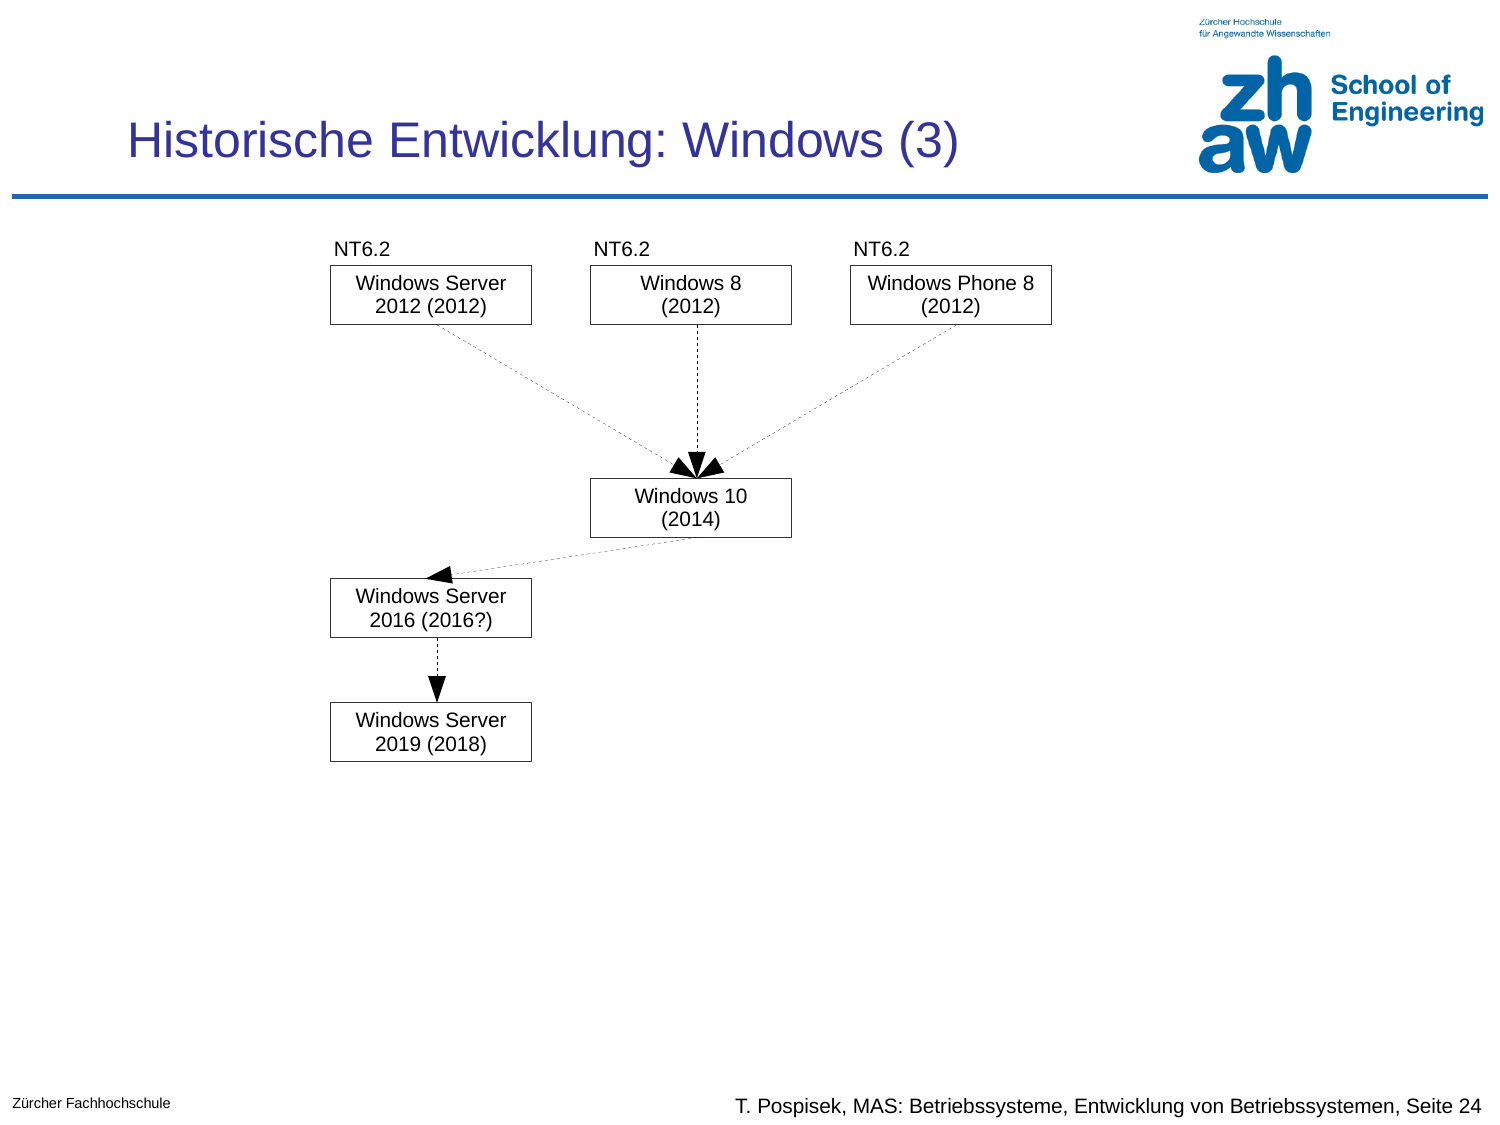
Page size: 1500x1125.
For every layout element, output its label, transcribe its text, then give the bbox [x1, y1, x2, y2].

text_box Windows Server 2016 (2016?) [330, 578, 532, 638]
text_box NT6.2 [318, 230, 406, 269]
text_box Windows 8 (2012) [590, 265, 792, 325]
text_box NT6.2 [838, 230, 925, 269]
title Historische Entwicklung: Windows (3) [112, 50, 1391, 175]
text_box Windows Server 2012 (2012) [330, 265, 532, 325]
text_box Windows 10 (2014) [590, 478, 792, 538]
text_box Windows Phone 8 (2012) [850, 265, 1052, 325]
picture [1199, 19, 1483, 173]
text_box Windows Server 2019 (2018) [330, 702, 532, 762]
text_box NT6.2 [578, 230, 666, 269]
